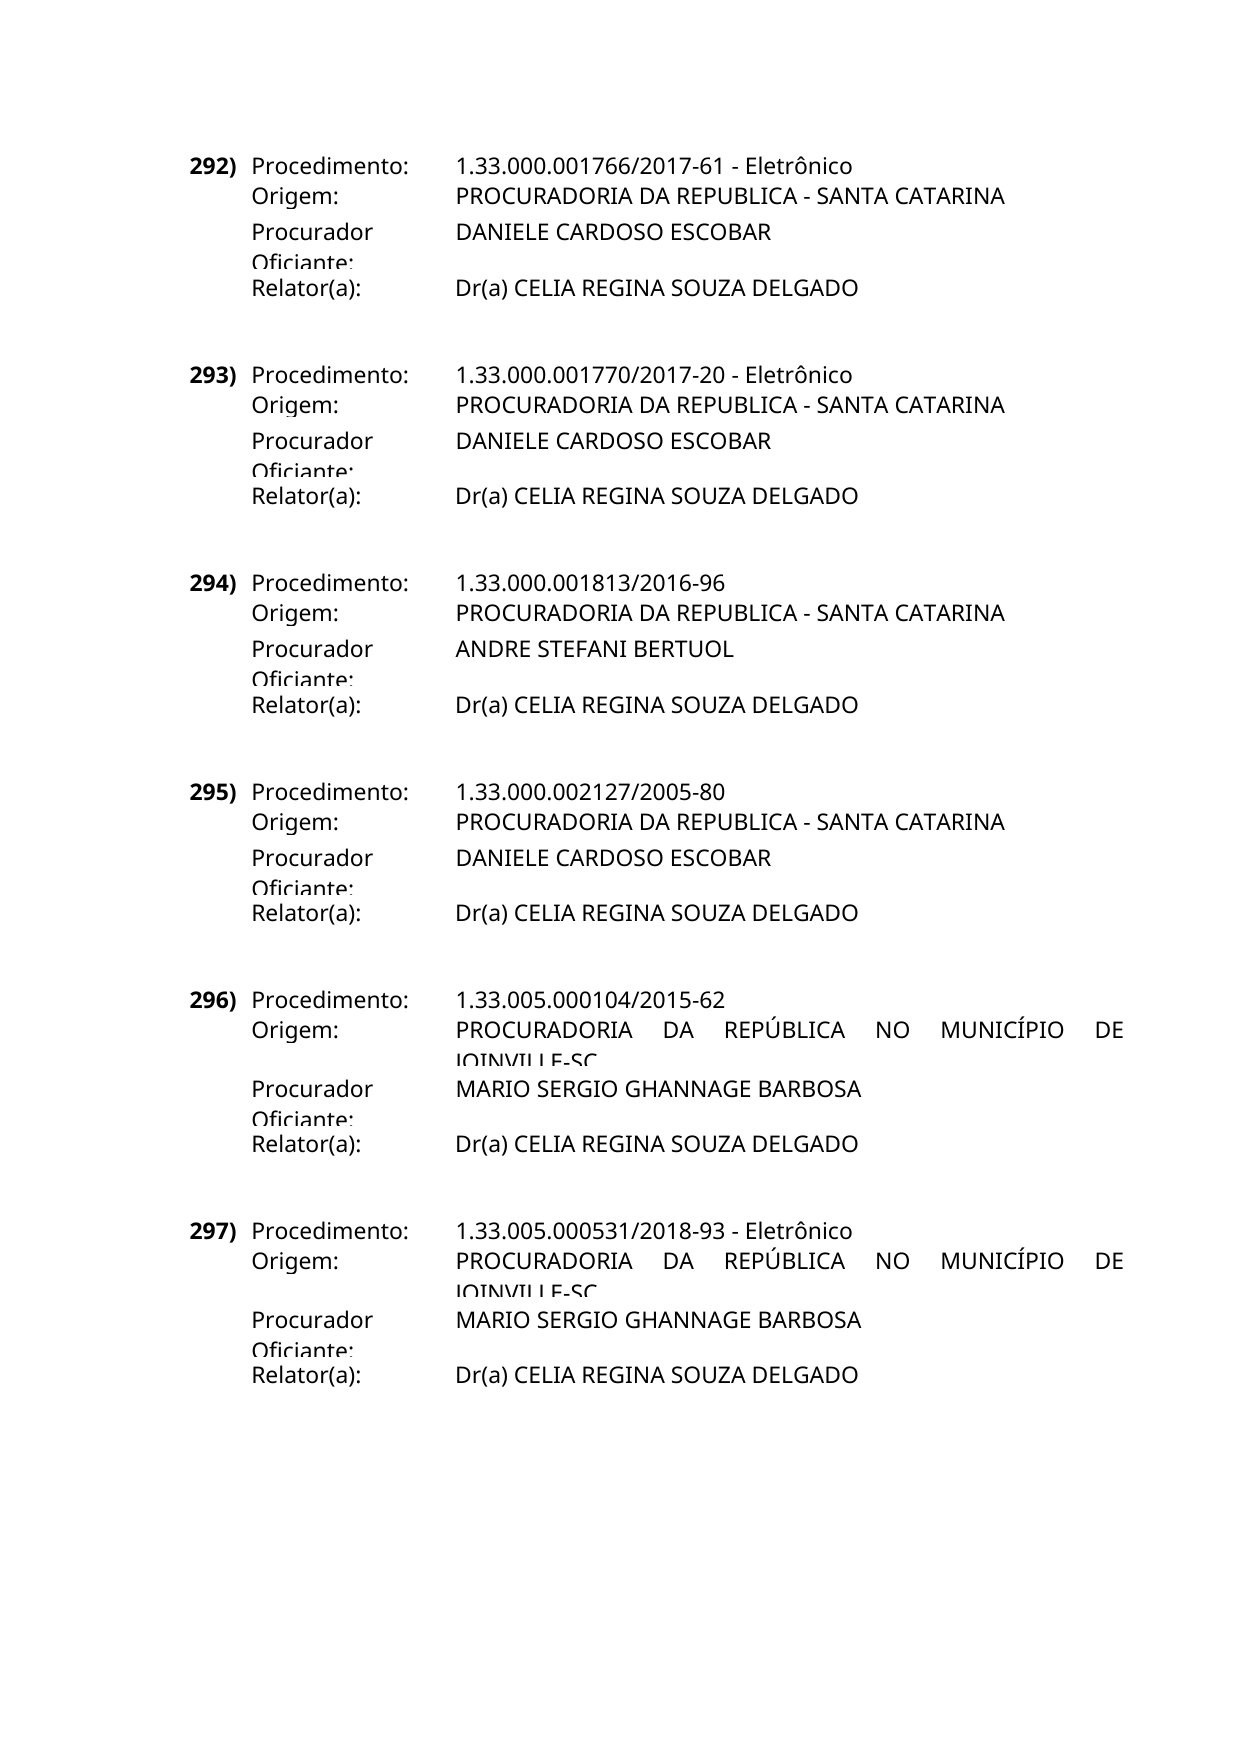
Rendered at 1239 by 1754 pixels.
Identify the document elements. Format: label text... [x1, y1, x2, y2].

table_cell [189, 1065, 251, 1073]
table_cell [1125, 302, 1239, 358]
table_cell [0, 806, 189, 834]
table_cell [251, 302, 455, 358]
table_cell [455, 1065, 1124, 1073]
table_cell [0, 597, 189, 626]
table_cell [0, 1128, 189, 1158]
table_cell [251, 1274, 455, 1296]
table_cell [189, 1245, 251, 1274]
table_cell [0, 272, 189, 302]
table_cell DANIELE CARDOSO ESCOBAR [455, 216, 1124, 267]
table_cell Procurador Oficiante: [251, 1304, 455, 1356]
table_cell [251, 834, 455, 842]
table_cell [1125, 1274, 1239, 1296]
table_cell [0, 719, 189, 776]
table_cell [0, 776, 189, 804]
table_cell [455, 1296, 1124, 1304]
table_cell [1125, 567, 1239, 596]
table_header Relator(a): [251, 480, 455, 509]
table_cell [189, 1304, 251, 1355]
table_cell [0, 834, 189, 842]
table_cell [1125, 597, 1239, 626]
table_header [251, 0, 455, 150]
table_cell [0, 480, 189, 510]
table_cell Procedimento: [251, 567, 455, 596]
table_cell 1.33.000.001770/2017-20 - Eletrônico [455, 359, 1124, 387]
table_cell [189, 180, 251, 208]
table_cell [1125, 776, 1239, 804]
table_cell [251, 480, 1124, 510]
table_cell [251, 689, 1124, 719]
table_cell [1125, 425, 1239, 476]
table_cell [455, 834, 1124, 842]
table_cell [251, 1065, 455, 1073]
table_cell [0, 180, 189, 208]
table_cell [455, 209, 1124, 216]
table_cell [1125, 209, 1239, 216]
table_header [189, 0, 251, 150]
table_cell 294) [189, 567, 251, 596]
table_cell [189, 425, 251, 476]
table_cell [1125, 1359, 1239, 1389]
table_cell [1125, 834, 1239, 842]
table_cell [1125, 897, 1239, 927]
table_cell [251, 626, 455, 633]
table_cell [1125, 626, 1239, 633]
table_cell [0, 1073, 189, 1124]
table_cell PROCURADORIA DA REPÚBLICA NO MUNICÍPIO DE JOINVILLE-SC [455, 1245, 1124, 1296]
table_cell [189, 1158, 251, 1215]
table_cell [189, 1073, 251, 1124]
table_cell [1125, 1296, 1239, 1304]
table_cell Procedimento: [251, 776, 455, 804]
table_header [455, 0, 1124, 150]
table_cell [1125, 150, 1239, 178]
table_cell [251, 510, 455, 567]
table_header Relator(a): [251, 689, 455, 717]
table_cell [0, 150, 189, 178]
table_cell [251, 927, 455, 984]
table_cell ANDRE STEFANI BERTUOL [455, 633, 1124, 684]
table_cell [251, 272, 1124, 302]
table_cell [0, 689, 189, 719]
table_cell PROCURADORIA DA REPUBLICA - SANTA CATARINA [455, 180, 1124, 208]
table_cell [0, 633, 189, 684]
table_cell [251, 417, 455, 424]
table_cell [1125, 719, 1239, 776]
table_cell 1.33.005.000104/2015-62 [455, 984, 1124, 1013]
table_cell PROCURADORIA DA REPÚBLICA NO MUNICÍPIO DE JOINVILLE-SC [455, 1014, 1124, 1065]
table_cell [1125, 417, 1239, 424]
table_cell [1125, 480, 1239, 510]
table_cell [0, 209, 189, 216]
table_cell MARIO SERGIO GHANNAGE BARBOSA [455, 1073, 1124, 1124]
table_cell [189, 927, 251, 984]
table_cell [1125, 389, 1239, 417]
table_cell [1125, 1073, 1239, 1124]
table_cell [189, 689, 251, 719]
table_cell Origem: [251, 389, 455, 417]
table_cell [1125, 633, 1239, 684]
table_cell [455, 510, 1124, 567]
table_cell [0, 1158, 189, 1215]
table_cell [189, 480, 251, 510]
table_cell [0, 1304, 189, 1355]
table_cell [0, 1215, 189, 1244]
table_cell [0, 389, 189, 417]
table_cell [455, 719, 1124, 776]
table_cell [189, 209, 251, 216]
table_cell [1125, 359, 1239, 387]
table_cell 295) [189, 776, 251, 804]
table_cell [455, 302, 1124, 358]
table_cell [1125, 689, 1239, 719]
table_cell PROCURADORIA DA REPUBLICA - SANTA CATARINA [455, 389, 1124, 417]
table_cell [1125, 1128, 1239, 1158]
table_cell Procedimento: [251, 150, 455, 178]
table_cell Origem: [251, 1014, 455, 1043]
table_cell [0, 510, 189, 567]
table_cell Origem: [251, 180, 455, 208]
table_cell Procurador Oficiante: [251, 842, 455, 894]
table_cell [455, 1158, 1124, 1215]
table_cell [0, 359, 189, 387]
table_cell [455, 626, 1124, 633]
table_cell [0, 1359, 189, 1389]
table_cell [0, 302, 189, 358]
table_cell [0, 1296, 189, 1304]
table_header Dr(a) CELIA REGINA SOUZA DELGADO [455, 1128, 1122, 1157]
table_cell Procedimento: [251, 359, 455, 387]
table_cell 292) [189, 150, 251, 178]
table_cell [455, 927, 1124, 984]
table_header Relator(a): [251, 272, 455, 300]
table_cell [189, 806, 251, 834]
table_cell [0, 1014, 189, 1043]
table_cell DANIELE CARDOSO ESCOBAR [455, 842, 1124, 893]
table_cell Procedimento: [251, 1215, 455, 1244]
table_cell [0, 842, 189, 893]
table_cell [0, 897, 189, 927]
table_cell [189, 510, 251, 567]
table_cell [251, 1128, 1124, 1158]
table_cell [1125, 1043, 1239, 1065]
table_cell [189, 633, 251, 684]
table_cell [0, 1065, 189, 1073]
table_header Relator(a): [251, 1359, 455, 1388]
table_cell [189, 719, 251, 776]
table_cell DANIELE CARDOSO ESCOBAR [455, 425, 1124, 476]
table_cell [0, 1274, 189, 1296]
table_cell [1125, 806, 1239, 834]
table_cell [251, 209, 455, 216]
table_cell [251, 719, 455, 776]
table_cell 1.33.000.001766/2017-61 - Eletrônico [455, 150, 1124, 178]
table_cell [1125, 180, 1239, 208]
table_cell [1125, 842, 1239, 893]
table_cell [0, 984, 189, 1013]
table_cell [251, 1158, 455, 1215]
table_cell [0, 567, 189, 596]
table_cell PROCURADORIA DA REPUBLICA - SANTA CATARINA [455, 806, 1124, 834]
table_cell [189, 1043, 251, 1065]
table_cell [189, 389, 251, 417]
table_cell [1125, 272, 1239, 302]
table_header Relator(a): [251, 897, 455, 926]
table_cell [189, 626, 251, 633]
table_header Dr(a) CELIA REGINA SOUZA DELGADO [455, 272, 1122, 300]
table_cell [1125, 216, 1239, 267]
table_cell [455, 417, 1124, 424]
table_cell [189, 302, 251, 358]
table_cell [0, 927, 189, 984]
table_cell [251, 897, 1124, 927]
table_header [1125, 0, 1239, 150]
table_cell Procedimento: [251, 984, 455, 1013]
table_cell Procurador Oficiante: [251, 633, 455, 686]
table_cell Procurador Oficiante: [251, 425, 455, 477]
table_cell Procurador Oficiante: [251, 216, 455, 268]
table_cell [189, 1296, 251, 1304]
table_cell [189, 272, 251, 302]
table_header Dr(a) CELIA REGINA SOUZA DELGADO [455, 689, 1122, 717]
table_cell Origem: [251, 806, 455, 834]
table_header [0, 0, 189, 150]
table_cell [189, 834, 251, 842]
table_cell 293) [189, 359, 251, 387]
table_cell 1.33.000.001813/2016-96 [455, 567, 1124, 596]
table_header Dr(a) CELIA REGINA SOUZA DELGADO [455, 1359, 1122, 1388]
table_cell [1125, 1065, 1239, 1073]
table_cell [189, 1128, 251, 1158]
table_cell [189, 597, 251, 626]
table_cell [251, 1296, 455, 1304]
table_cell 1.33.000.002127/2005-80 [455, 776, 1124, 804]
table_cell [189, 1359, 251, 1389]
table_header Dr(a) CELIA REGINA SOUZA DELGADO [455, 897, 1122, 926]
table_cell [1125, 1304, 1239, 1355]
table_cell [189, 842, 251, 893]
table_cell [1125, 1215, 1239, 1244]
table_cell [1125, 510, 1239, 567]
table_cell [1125, 1245, 1239, 1274]
table_cell 1.33.005.000531/2018-93 - Eletrônico [455, 1215, 1124, 1244]
table_cell [0, 1043, 189, 1065]
table_cell Origem: [251, 1245, 455, 1274]
table_cell [0, 216, 189, 267]
table_header Relator(a): [251, 1128, 455, 1157]
table_cell [189, 897, 251, 927]
table_cell [189, 1014, 251, 1043]
table_header Dr(a) CELIA REGINA SOUZA DELGADO [455, 480, 1122, 509]
table_cell [189, 216, 251, 267]
table_cell 296) [189, 984, 251, 1013]
table_cell MARIO SERGIO GHANNAGE BARBOSA [455, 1304, 1124, 1355]
table_cell Procurador Oficiante: [251, 1073, 455, 1125]
table_cell [189, 417, 251, 424]
table_cell [1125, 1158, 1239, 1215]
table_cell [0, 425, 189, 476]
table_cell 297) [189, 1215, 251, 1244]
table_cell [1125, 984, 1239, 1013]
table_cell [1125, 1014, 1239, 1043]
table_cell [1125, 927, 1239, 984]
table_cell [251, 1043, 455, 1065]
table_cell PROCURADORIA DA REPUBLICA - SANTA CATARINA [455, 597, 1124, 626]
table_cell [189, 1274, 251, 1296]
table_cell [0, 417, 189, 424]
table_cell [0, 1245, 189, 1274]
table_cell Origem: [251, 597, 455, 626]
table_cell [0, 626, 189, 633]
